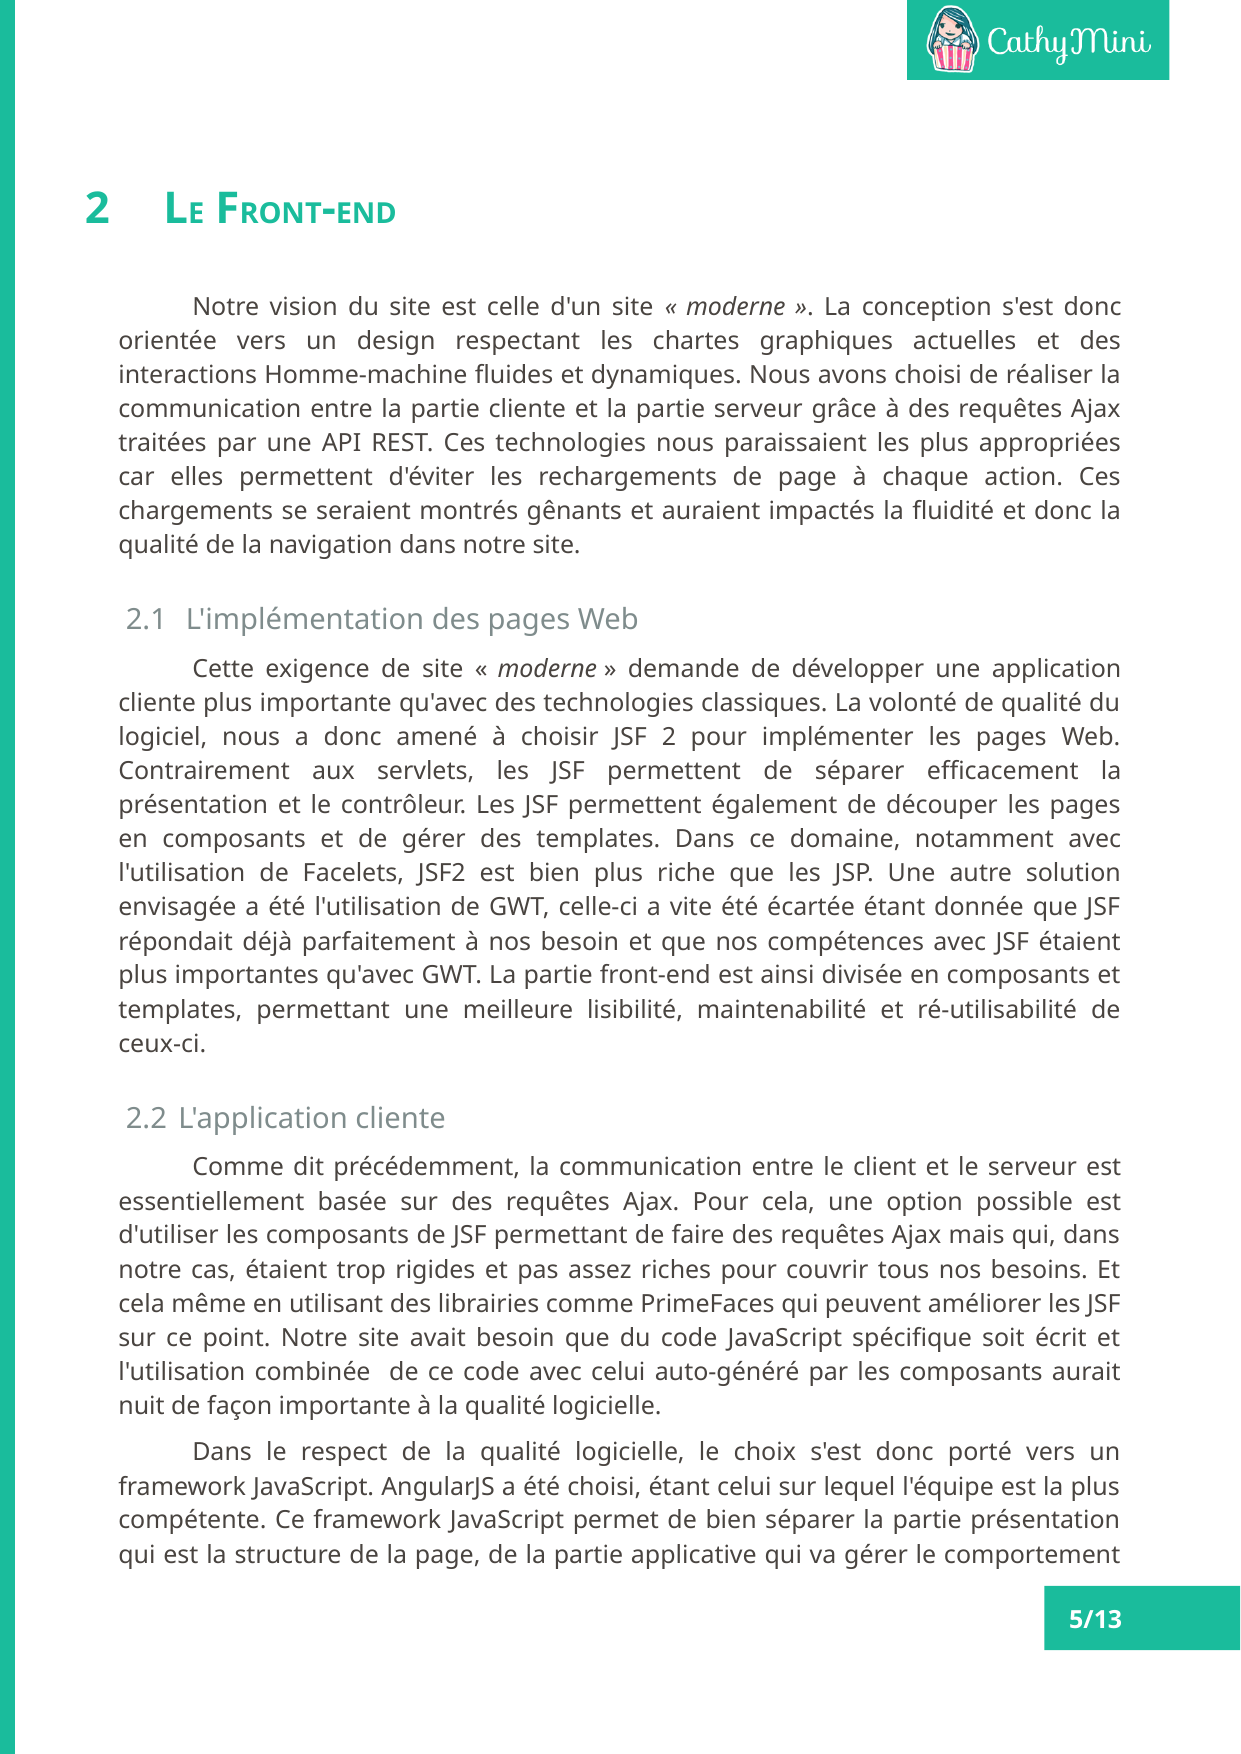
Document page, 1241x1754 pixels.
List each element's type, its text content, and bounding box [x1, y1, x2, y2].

text Cette exigence de site « moderne » demande de développer une application cliente plus importante qu'avec des technologies classiques. La volonté de qualité du logiciel, nous a donc amené à choisir JSF 2 pour implémenter les pages Web. Contrairement aux servlets, les JSF permettent de séparer efficacement la présentation et le contrôleur. Les JSF permettent également de découper les pages en composants et de gérer des templates. Dans ce domaine, notamment avec l'utilisation de Facelets, JSF2 est bien plus riche que les JSP. Une autre solution envisagée a été l'utilisation de GWT, celle-ci a vite été écartée étant donnée que JSF répondait déjà parfaitement à nos besoin et que nos compétences avec JSF étaient plus importantes qu'avec GWT. La partie front-end est ainsi divisée en composants et templates, permettant une meilleure lisibilité, maintenabilité et ré-utilisabilité de ceux-ci. [118, 651, 1122, 1059]
subtitle L'application cliente [118, 1097, 1122, 1137]
subtitle Le Front-end [73, 176, 1122, 236]
text Dans le respect de la qualité logicielle, le choix s'est donc porté vers un framework JavaScript. AngularJS a été choisi, étant celui sur lequel l'équipe est la plus compétente. Ce framework JavaScript permet de bien séparer la partie présentation qui est la structure de la page, de la partie applicative qui va gérer le comportement [118, 1434, 1122, 1570]
text Notre vision du site est celle d'un site « moderne ». La conception s'est donc orientée vers un design respectant les chartes graphiques actuelles et des interactions Homme-machine fluides et dynamiques. Nous avons choisi de réaliser la communication entre la partie cliente et la partie serveur grâce à des requêtes Ajax traitées par une API REST. Ces technologies nous paraissaient les plus appropriées car elles permettent d'éviter les rechargements de page à chaque action. Ces chargements se seraient montrés gênants et auraient impactés la fluidité et donc la qualité de la navigation dans notre site. [118, 288, 1122, 561]
subtitle L'implémentation des pages Web [118, 598, 1122, 638]
text Comme dit précédemment, la communication entre le client et le serveur est essentiellement basée sur des requêtes Ajax. Pour cela, une option possible est d'utiliser les composants de JSF permettant de faire des requêtes Ajax mais qui, dans notre cas, étaient trop rigides et pas assez riches pour couvrir tous nos besoins. Et cela même en utilisant des librairies comme PrimeFaces qui peuvent améliorer les JSF sur ce point. Notre site avait besoin que du code JavaScript spécifique soit écrit et l'utilisation combinée de ce code avec celui auto-généré par les composants aurait nuit de façon importante à la qualité logicielle. [118, 1149, 1122, 1422]
